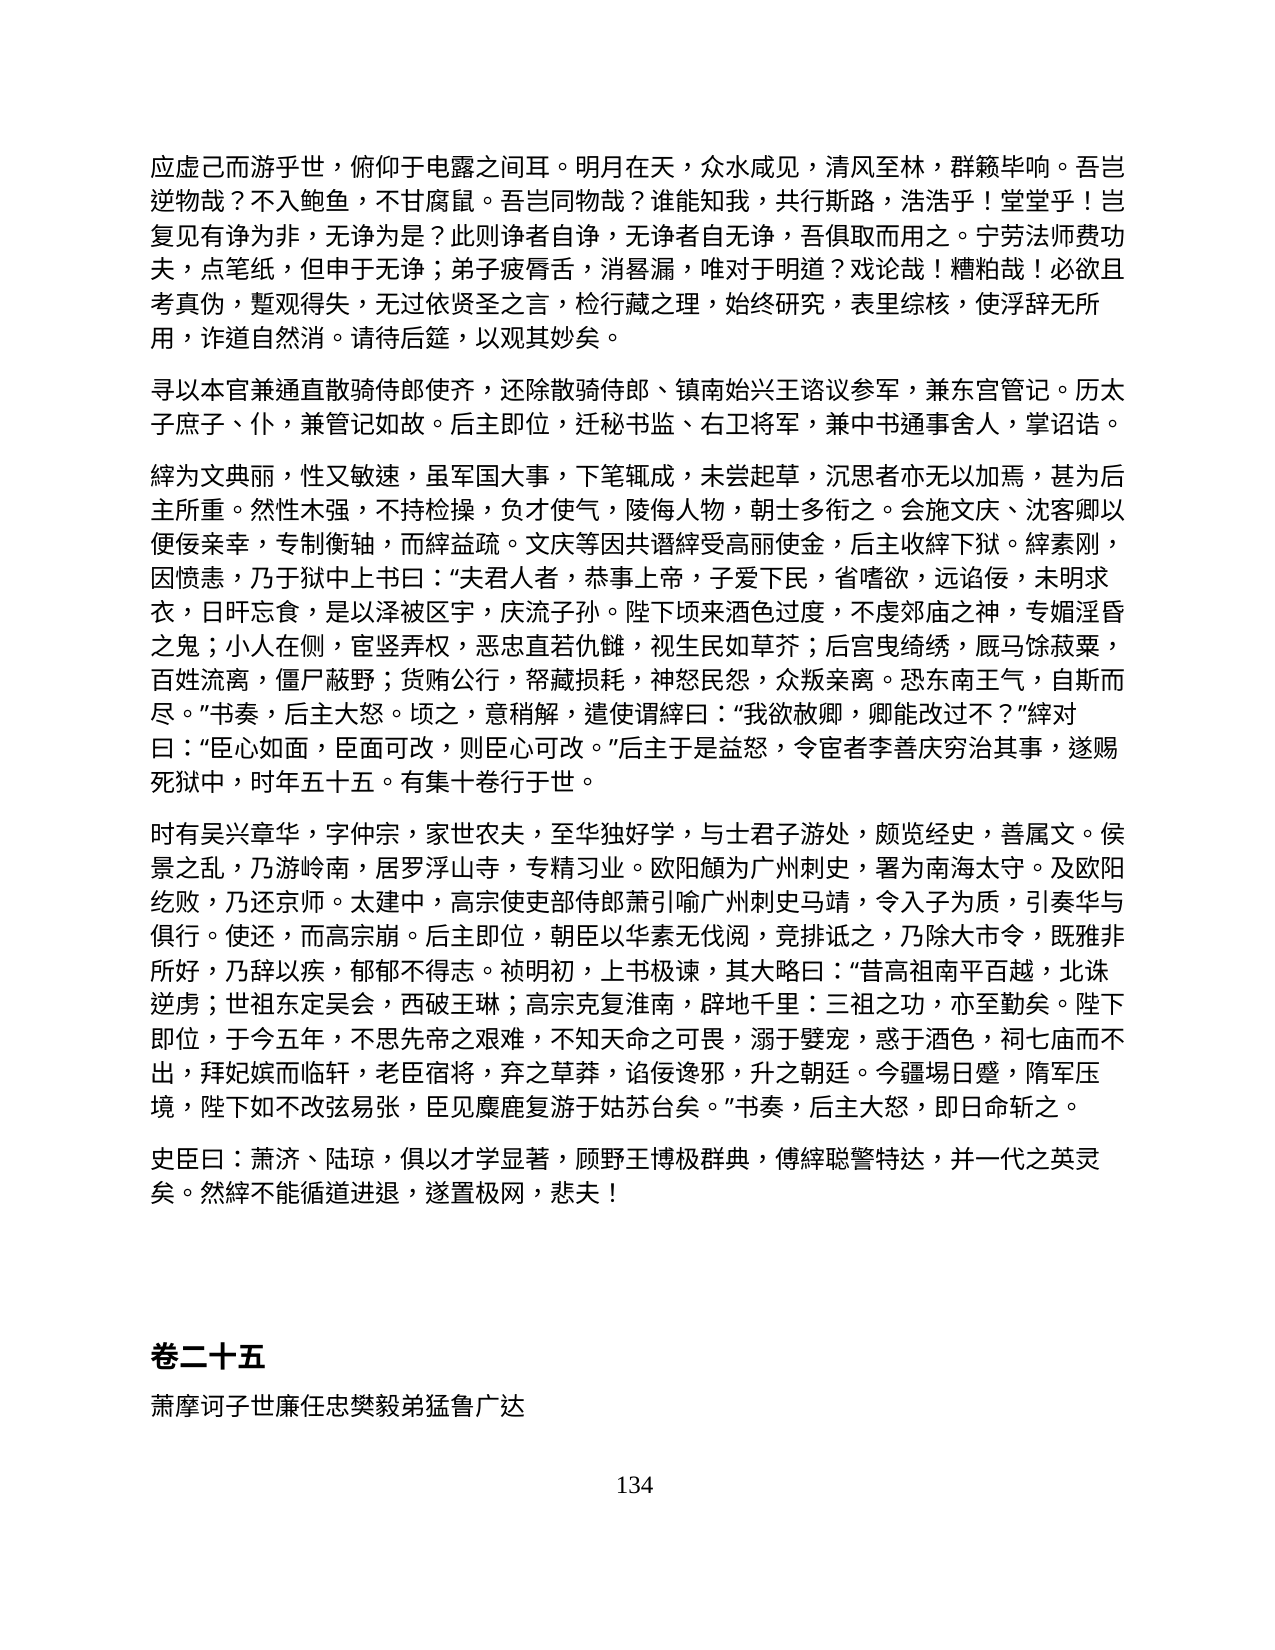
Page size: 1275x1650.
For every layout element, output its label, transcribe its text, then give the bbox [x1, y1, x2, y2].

text 寻以本官兼通直散骑侍郎使齐，还除散骑侍郎、镇南始兴王谘议参军，兼东宫管记。历太子庶子、仆，兼管记如故。后主即位，迁秘书监、右卫将军，兼中书通事舍人，掌诏诰。 [150, 372, 1125, 440]
text 应虚己而游乎世，俯仰于电露之间耳。明月在天，众水咸见，清风至林，群籁毕响。吾岂逆物哉？不入鲍鱼，不甘腐鼠。吾岂同物哉？谁能知我，共行斯路，浩浩乎！堂堂乎！岂复见有诤为非，无诤为是？此则诤者自诤，无诤者自无诤，吾俱取而用之。宁劳法师费功夫，点笔纸，但申于无诤；弟子疲脣舌，消晷漏，唯对于明道？戏论哉！糟粕哉！必欲且考真伪，蹔观得失，无过依贤圣之言，检行藏之理，始终研究，表里综核，使浮辞无所用，诈道自然消。请待后筵，以观其妙矣。 [150, 150, 1125, 354]
text 史臣曰：萧济、陆琼，俱以才学显著，顾野王博极群典，傅縡聪警特达，并一代之英灵矣。然縡不能循道进退，遂置极网，悲夫！ [150, 1141, 1125, 1209]
text 縡为文典丽，性又敏速，虽军国大事，下笔辄成，未尝起草，沉思者亦无以加焉，甚为后主所重。然性木强，不持检操，负才使气，陵侮人物，朝士多衔之。会施文庆、沈客卿以便佞亲幸，专制衡轴，而縡益疏。文庆等因共谮縡受高丽使金，后主收縡下狱。縡素刚，因愤恚，乃于狱中上书曰：“夫君人者，恭事上帝，子爱下民，省嗜欲，远谄佞，未明求衣，日旰忘食，是以泽被区宇，庆流子孙。陛下顷来酒色过度，不虔郊庙之神，专媚淫昏之鬼；小人在侧，宦竖弄权，恶忠直若仇雠，视生民如草芥；后宫曳绮绣，厩马馀菽粟，百姓流离，僵尸蔽野；货贿公行，帑藏损耗，神怒民怨，众叛亲离。恐东南王气，自斯而尽。”书奏，后主大怒。顷之，意稍解，遣使谓縡曰：“我欲赦卿，卿能改过不？”縡对曰：“臣心如面，臣面可改，则臣心可改。”后主于是益怒，令宦者李善庆穷治其事，遂赐死狱中，时年五十五。有集十卷行于世。 [150, 458, 1125, 799]
text 萧摩诃子世廉任忠樊毅弟猛鲁广达 [150, 1389, 1125, 1423]
subtitle 卷二十五 [150, 1337, 1125, 1376]
text 时有吴兴章华，字仲宗，家世农夫，至华独好学，与士君子游处，颇览经史，善属文。侯景之乱，乃游岭南，居罗浮山寺，专精习业。欧阳頠为广州刺史，署为南海太守。及欧阳纥败，乃还京师。太建中，高宗使吏部侍郎萧引喻广州刺史马靖，令入子为质，引奏华与俱行。使还，而高宗崩。后主即位，朝臣以华素无伐阅，竞排诋之，乃除大市令，既雅非所好，乃辞以疾，郁郁不得志。祯明初，上书极谏，其大略曰：“昔高祖南平百越，北诛逆虏；世祖东定吴会，西破王琳；高宗克复淮南，辟地千里：三祖之功，亦至勤矣。陛下即位，于今五年，不思先帝之艰难，不知天命之可畏，溺于嬖宠，惑于酒色，祠七庙而不出，拜妃嫔而临轩，老臣宿将，弃之草莽，谄佞谗邪，升之朝廷。今疆埸日蹙，隋军压境，陛下如不改弦易张，臣见麋鹿复游于姑苏台矣。”书奏，后主大怒，即日命斩之。 [150, 817, 1125, 1123]
